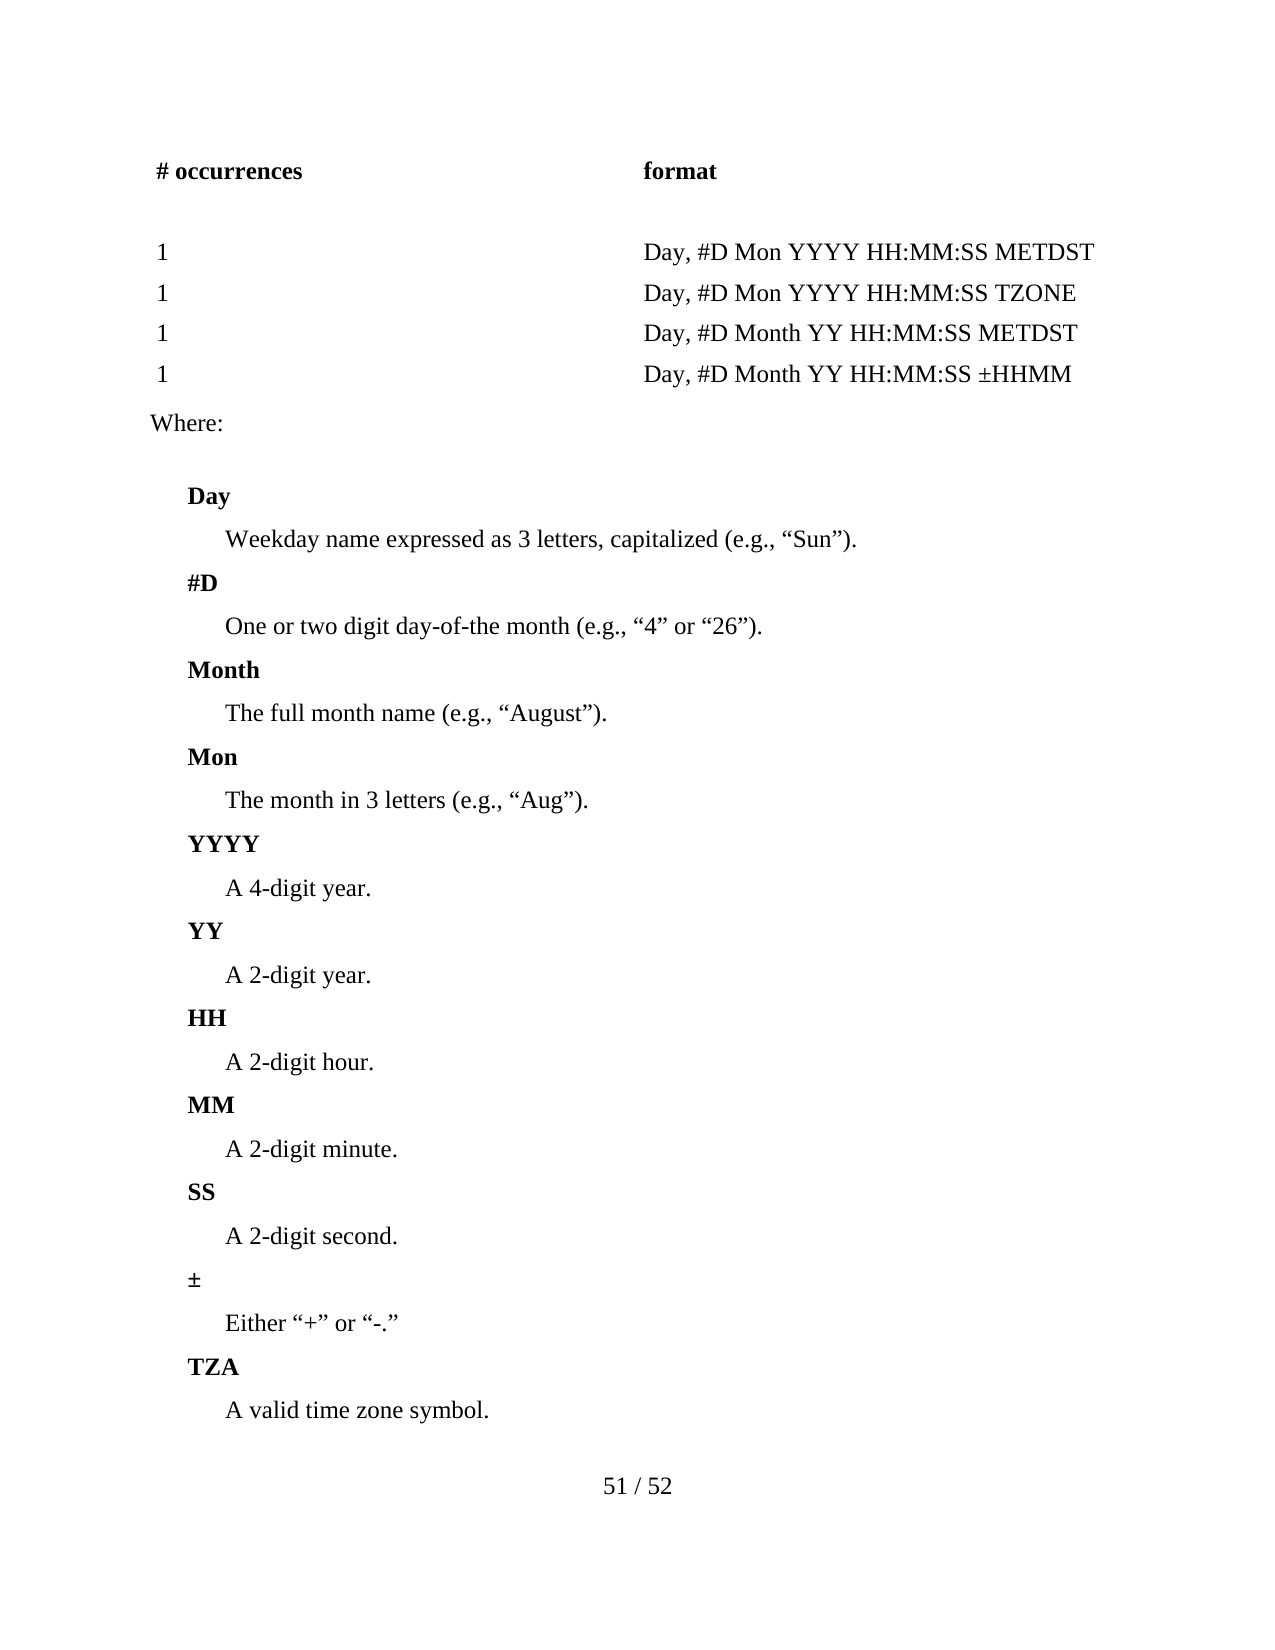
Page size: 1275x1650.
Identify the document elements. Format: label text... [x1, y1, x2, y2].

table_cell 1 [150, 231, 637, 272]
list Mon [187, 742, 1125, 771]
table_cell 1 [150, 272, 637, 312]
list ± [187, 1264, 1125, 1293]
table_cell 1 [150, 313, 637, 353]
list TZA [187, 1352, 1125, 1380]
table_cell [150, 191, 637, 231]
list MM [187, 1090, 1125, 1119]
table_header format [638, 150, 1125, 191]
list Month [187, 655, 1125, 684]
list A 2-digit minute. [187, 1134, 1125, 1163]
list #D [187, 568, 1125, 597]
list SS [187, 1177, 1125, 1206]
table_cell Day, #D Mon YYYY HH:MM:SS TZONE [638, 272, 1125, 312]
table_cell Day, #D Month YY HH:MM:SS METDST [638, 313, 1125, 353]
list A valid time zone symbol. [187, 1395, 1125, 1424]
list HH [187, 1003, 1125, 1032]
list A 4-digit year. [187, 873, 1125, 901]
list A 2-digit second. [187, 1221, 1125, 1250]
list A 2-digit hour. [187, 1047, 1125, 1076]
table_cell Day, #D Mon YYYY HH:MM:SS METDST [638, 231, 1125, 272]
list Either “+” or “-.” [187, 1308, 1125, 1337]
table_cell 1 [150, 353, 637, 394]
list YY [187, 916, 1125, 945]
table_cell Day, #D Month YY HH:MM:SS ±HHMM [638, 353, 1125, 394]
list A 2-digit year. [187, 960, 1125, 988]
list One or two digit day-of-the month (e.g., “4” or “26”). [187, 611, 1125, 640]
table_header # occurrences [150, 150, 637, 191]
list The month in 3 letters (e.g., “Aug”). [187, 786, 1125, 814]
list Day [187, 481, 1125, 509]
text Where: [150, 408, 1125, 437]
list The full month name (e.g., “August”). [187, 698, 1125, 727]
table_cell [638, 191, 1125, 231]
list YYYY [187, 829, 1125, 858]
list Weekday name expressed as 3 letters, capitalized (e.g., “Sun”). [187, 524, 1125, 553]
